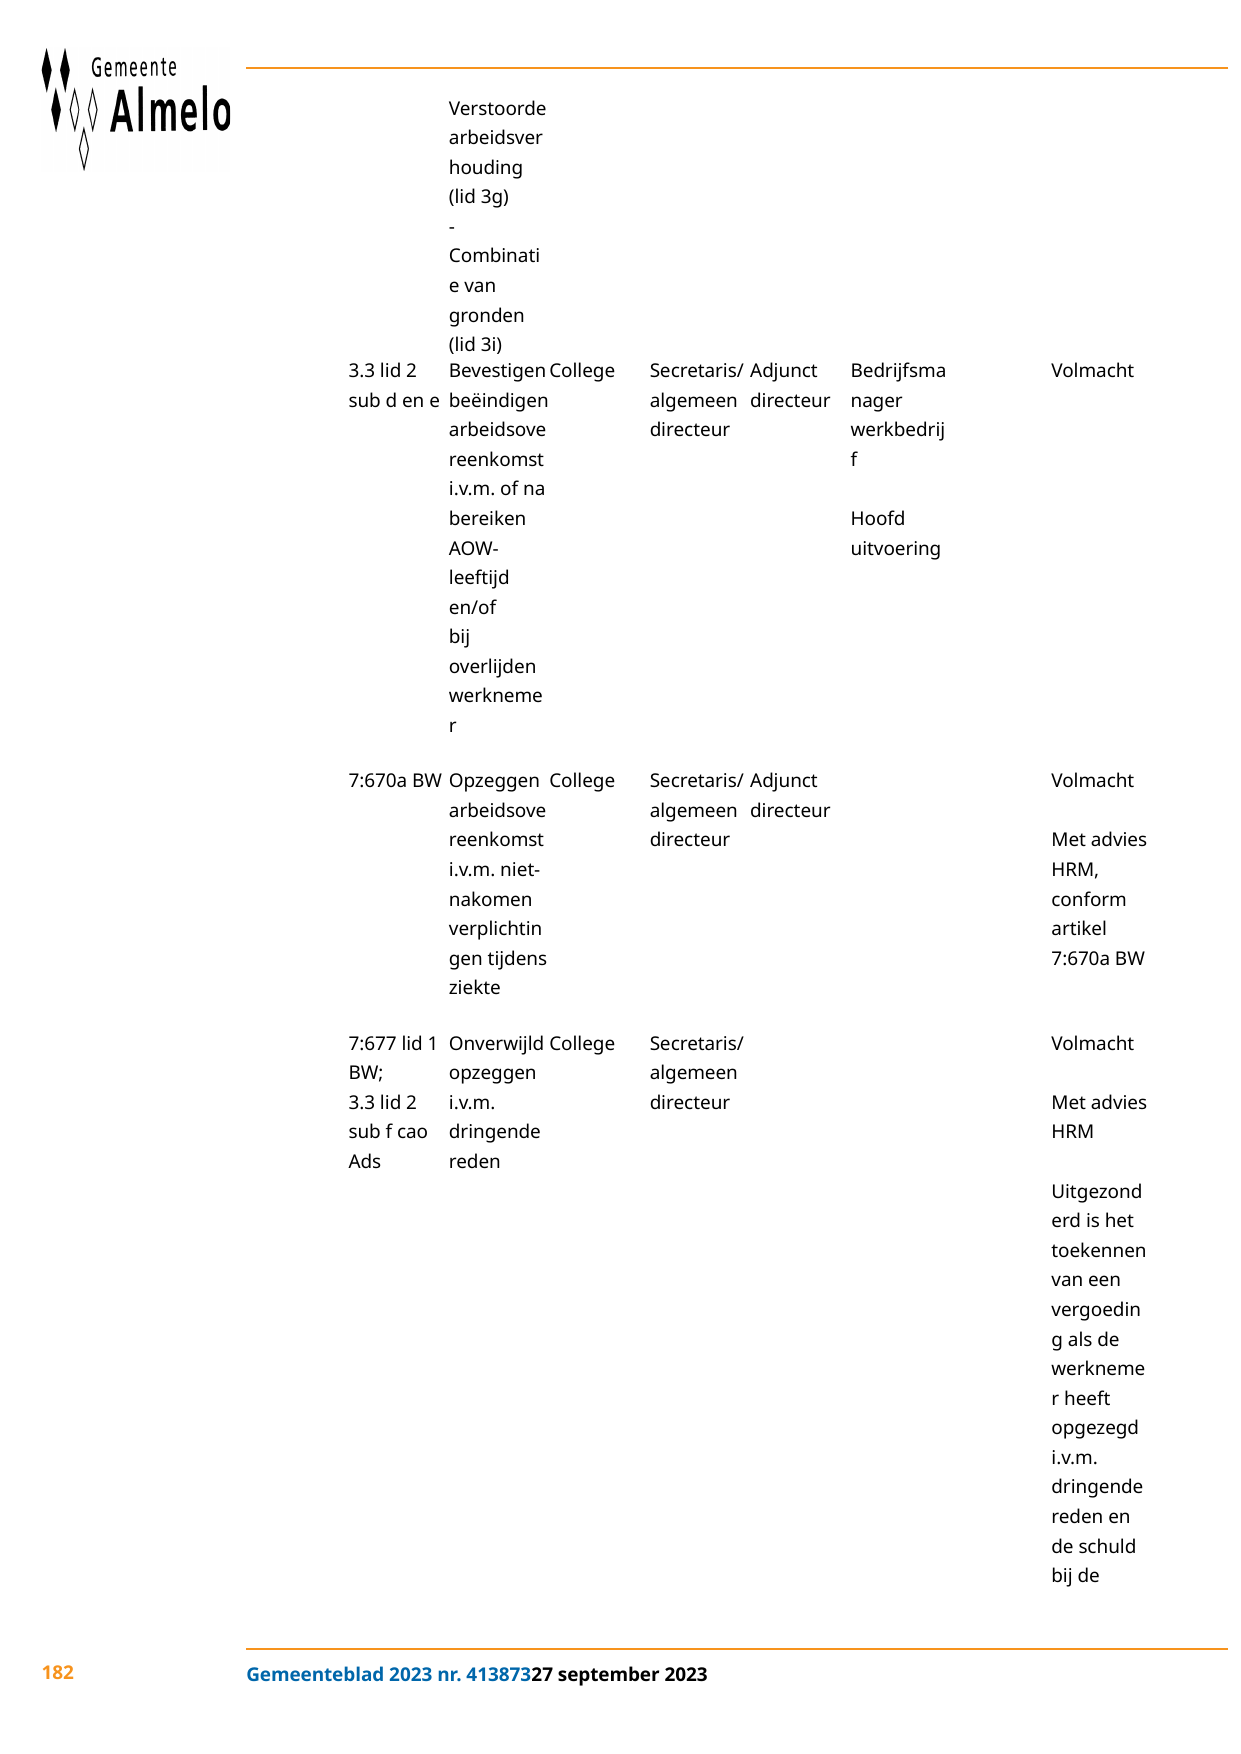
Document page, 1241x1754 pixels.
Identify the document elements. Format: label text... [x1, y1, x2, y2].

table_cell [951, 95, 1051, 357]
table_cell [248, 95, 348, 357]
table_cell [951, 1030, 1051, 1588]
table_cell [248, 1030, 348, 1588]
table_cell Secretaris/algemeen directeur [650, 768, 750, 1030]
table_cell [850, 768, 951, 1030]
table_cell Bedrijfsmanager werkbedrijf Hoofd uitvoering [850, 357, 951, 767]
table_cell College [549, 357, 649, 767]
table_cell [951, 357, 1051, 767]
table_cell [951, 768, 1051, 1030]
table_cell 7:677 lid 1 BW; 3.3 lid 2 sub f cao Ads [348, 1030, 449, 1588]
table_cell Secretaris/algemeen directeur [650, 1030, 750, 1588]
table_cell Adjunct directeur [750, 768, 850, 1030]
table_cell - Verstoorde arbeidsverhouding (lid 3g) - Combinatie van gronden (lid 3i) [449, 95, 549, 357]
table_cell [750, 1030, 850, 1588]
table_cell 3.3 lid 2 sub d en e [348, 357, 449, 767]
table_cell Adjunct directeur [750, 357, 850, 767]
table_cell [348, 95, 449, 357]
table_cell Volmacht Met advies HRM Uitgezonderd is het toekennen van een vergoeding als de werknemer heeft opgezegd i.v.m. dringende reden en de schuld bij de [1051, 1030, 1152, 1588]
table_cell Secretaris/algemeen directeur [650, 357, 750, 767]
table_cell Onverwijld opzeggen i.v.m. dringende reden [449, 1030, 549, 1588]
table_cell [248, 768, 348, 1030]
table_cell Opzeggen arbeidsovereenkomst i.v.m. niet-nakomen verplichtingen tijdens ziekte [449, 768, 549, 1030]
table_cell 7:670a BW [348, 768, 449, 1030]
table_cell [650, 95, 750, 357]
table_cell [1051, 95, 1152, 357]
table_cell College [549, 1030, 649, 1588]
table_cell Bevestigen beëindigen arbeidsovereenkomst i.v.m. of na bereiken AOW-leeftijd en/of bij overlijden werknemer [449, 357, 549, 767]
table_cell Volmacht [1051, 357, 1152, 767]
table_cell Volmacht Met advies HRM, conform artikel 7:670a BW [1051, 768, 1152, 1030]
table_cell [750, 95, 850, 357]
table_cell [850, 1030, 951, 1588]
table_cell [850, 95, 951, 357]
table_cell [248, 357, 348, 767]
table_cell College [549, 768, 649, 1030]
picture [41, 47, 231, 172]
table_cell [549, 95, 649, 357]
